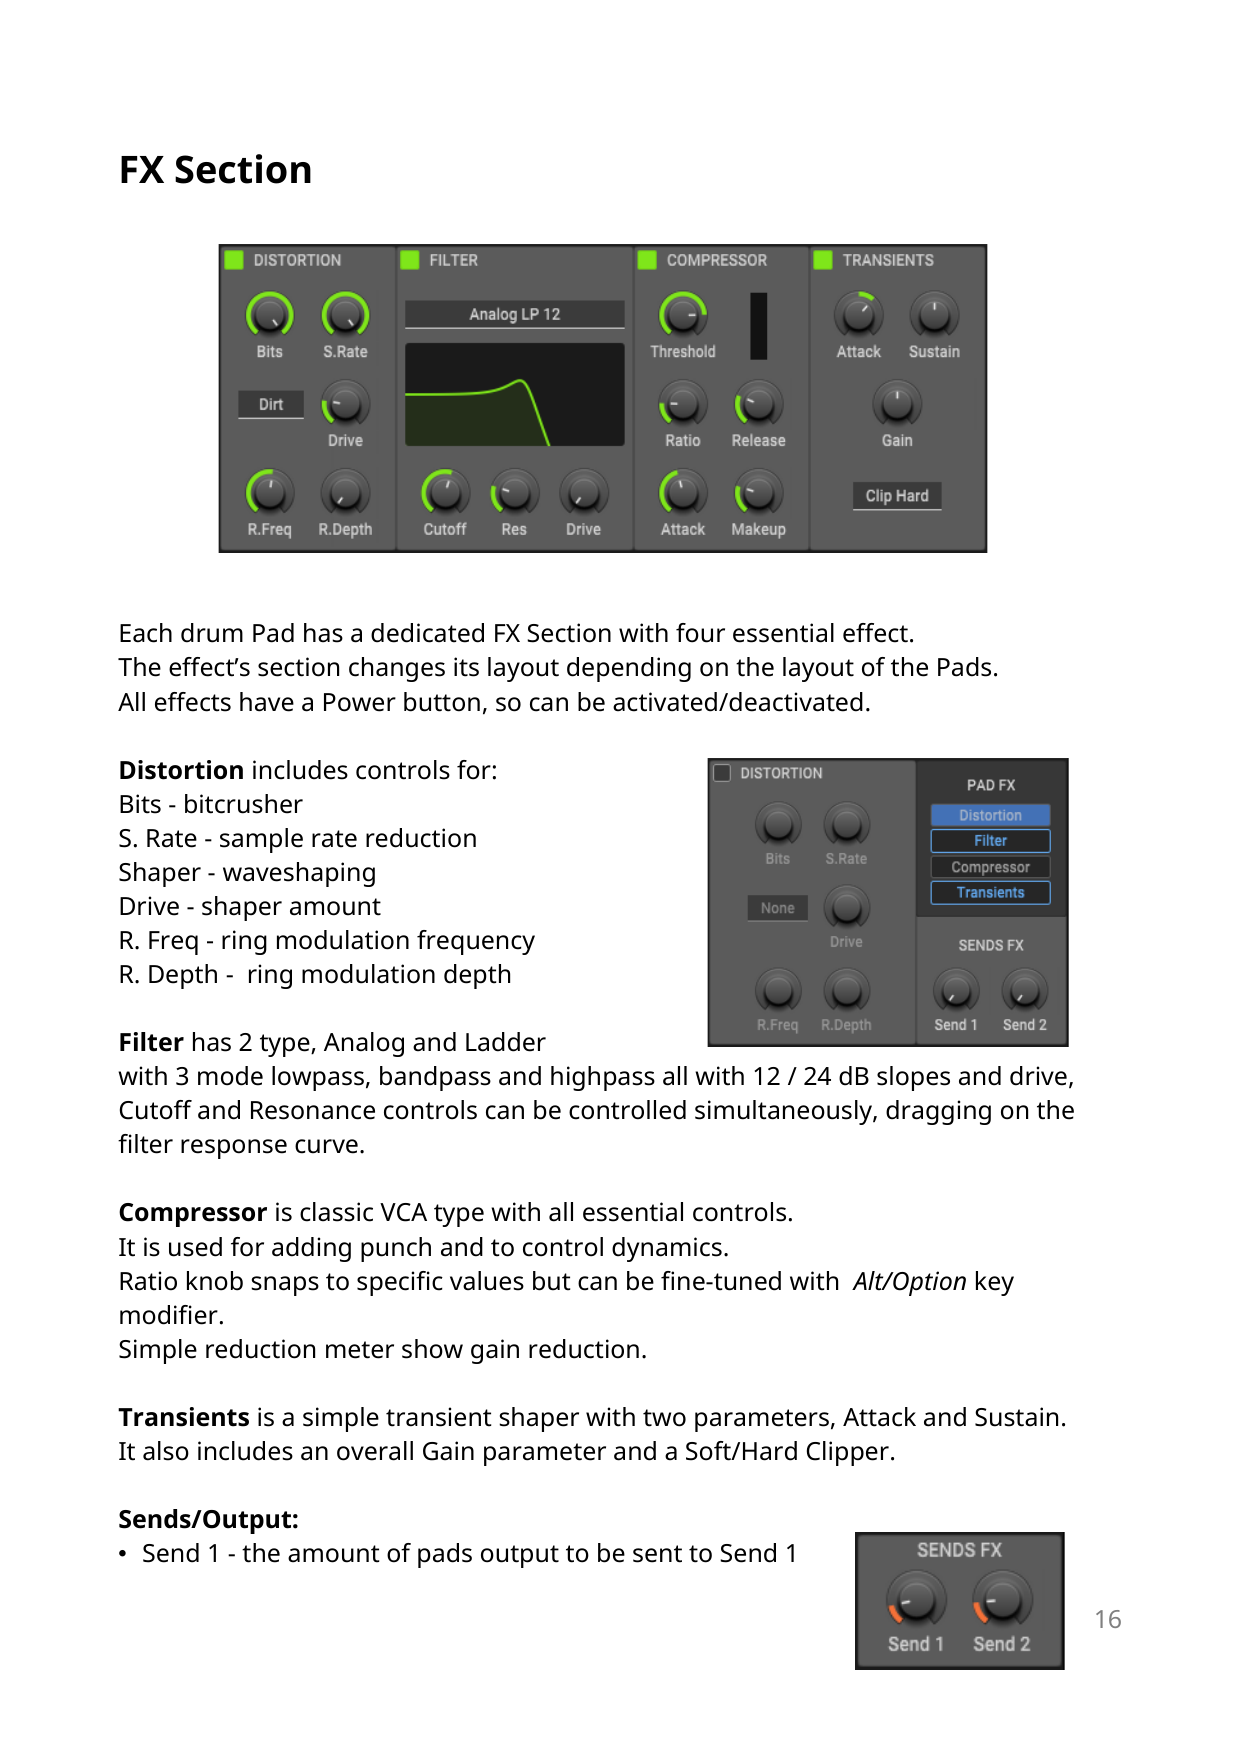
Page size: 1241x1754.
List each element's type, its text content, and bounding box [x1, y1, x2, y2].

list Send 1 - the amount of pads output to be sent to Send 1 [118, 1536, 855, 1570]
text with 3 mode lowpass, bandpass and highpass all with 12 / 24 dB slopes and drive, [118, 1059, 1122, 1093]
text Shaper - waveshaping [118, 854, 707, 888]
list [1065, 1536, 1122, 1570]
text Cutoff and Resonance controls can be controlled simultaneously, dragging on the filter response curve. [118, 1093, 1122, 1161]
text Filter has 2 type, Analog and Ladder [118, 1025, 1122, 1059]
text Compressor is classic VCA type with all essential controls. [118, 1195, 1122, 1229]
text [1069, 888, 1122, 923]
picture [218, 244, 988, 553]
text Bits - bitcrusher [118, 786, 707, 820]
picture [855, 1532, 1065, 1670]
text Distortion includes controls for: [118, 752, 1122, 786]
text [1069, 786, 1122, 820]
text The effect’s section changes its layout depending on the layout of the Pads. [118, 650, 1122, 684]
subtitle FX Section [118, 143, 1122, 195]
text Each drum Pad has a dedicated FX Section with four essential effect. [118, 616, 1122, 650]
picture [707, 758, 1069, 1047]
text R. Depth - ring modulation depth [118, 957, 707, 991]
text Drive - shaper amount [118, 888, 707, 923]
text [1069, 923, 1122, 957]
text S. Rate - sample rate reduction [118, 820, 707, 854]
text [1069, 957, 1122, 991]
text [1069, 854, 1122, 888]
text Sends/Output: [118, 1502, 1122, 1536]
text [1069, 820, 1122, 854]
text It also includes an overall Gain parameter and a Soft/Hard Clipper. [118, 1433, 1122, 1468]
text Transients is a simple transient shaper with two parameters, Attack and Sustain. [118, 1399, 1122, 1433]
text R. Freq - ring modulation frequency [118, 923, 707, 957]
text All effects have a Power button, so can be activated/deactivated. [118, 684, 1122, 718]
text Simple reduction meter show gain reduction. [118, 1331, 1122, 1365]
text It is used for adding punch and to control dynamics. [118, 1229, 1122, 1263]
text Ratio knob snaps to specific values but can be fine-tuned with Alt/Option key modifier. [118, 1263, 1122, 1331]
